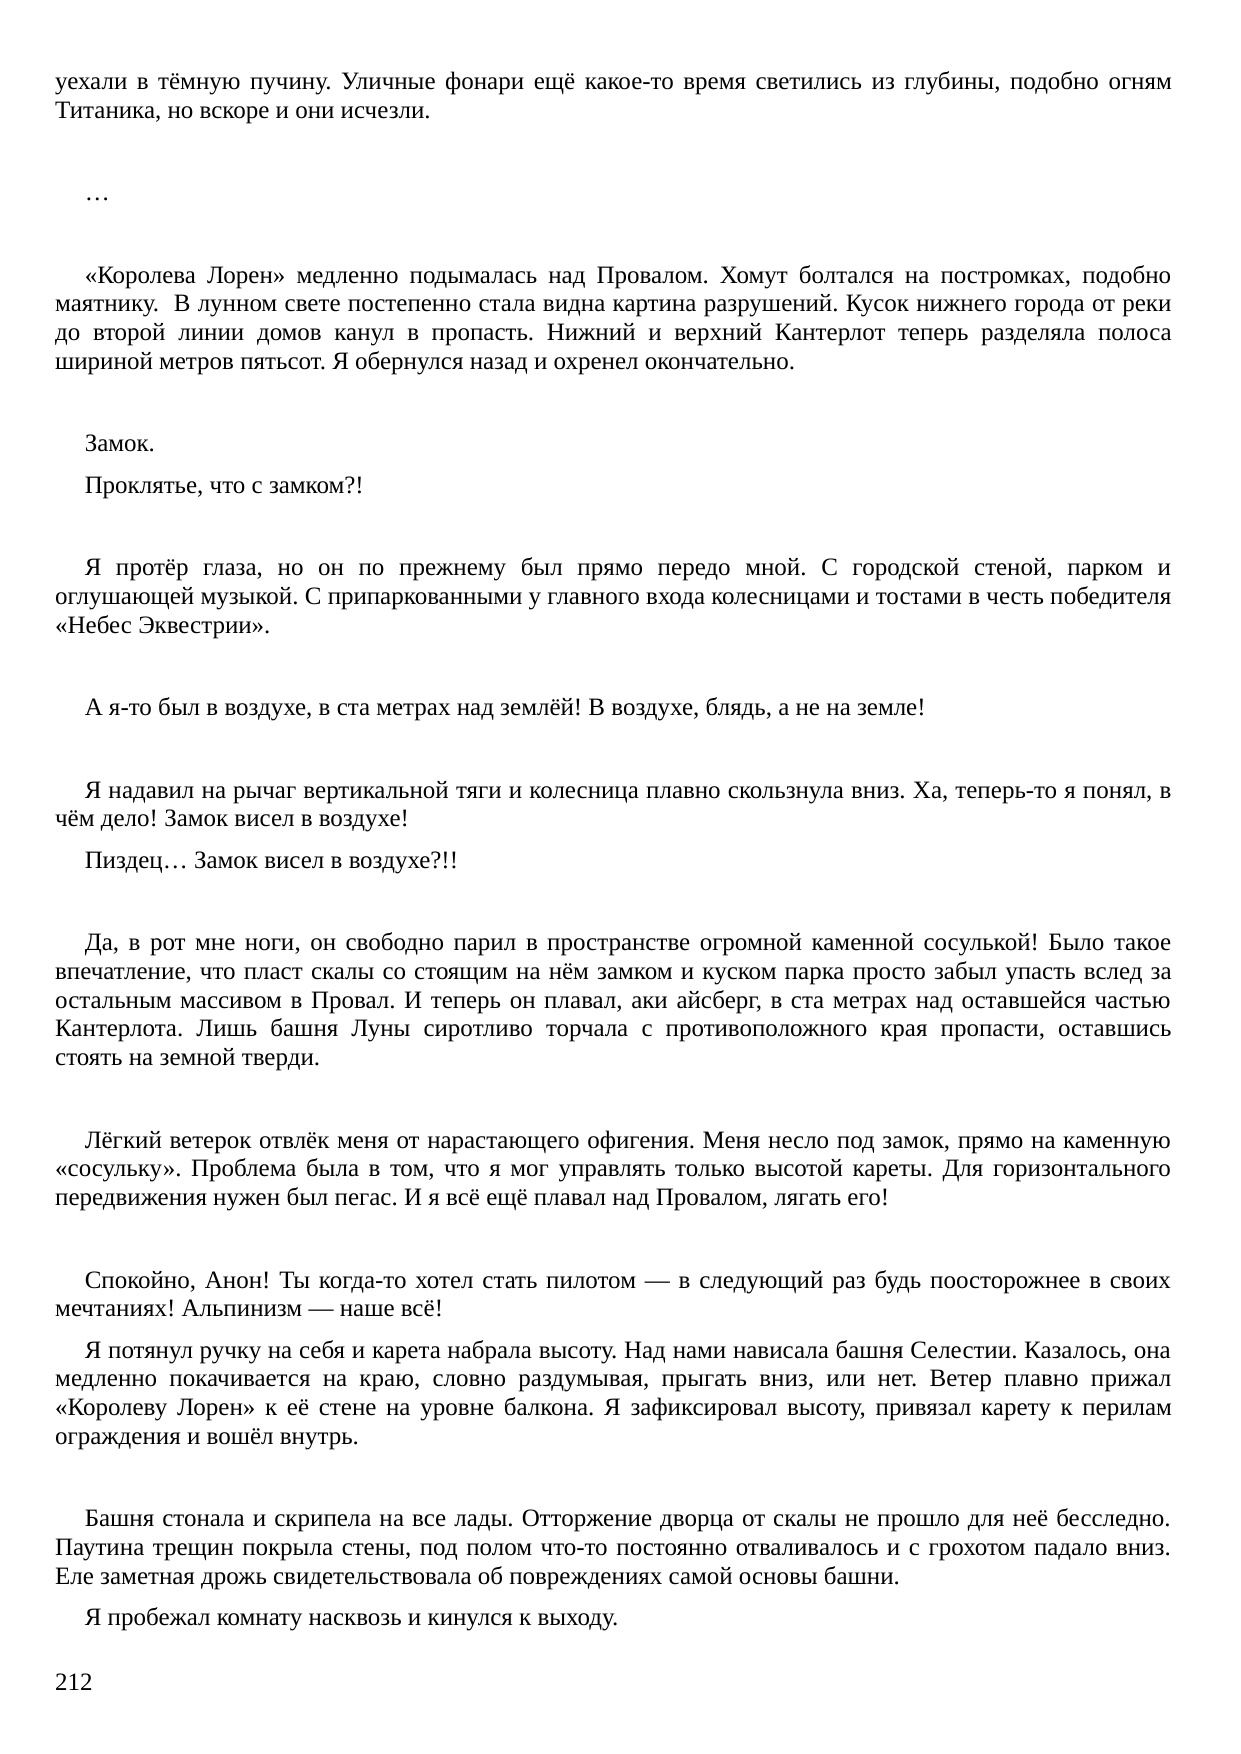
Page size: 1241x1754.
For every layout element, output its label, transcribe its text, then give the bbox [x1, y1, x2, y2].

text Пиздец… Замок висел в воздухе?!! [55, 845, 1173, 873]
text Башня стонала и скрипела на все лады. Отторжение дворца от скалы не прошло для неё бесследно. Паутина трещин покрыла стены, под полом что-то постоянно отваливалось и с грохотом падало вниз. Еле заметная дрожь свидетельствовала об повреждениях самой основы башни. [55, 1503, 1173, 1590]
text Проклятье, что с замком?! [55, 470, 1173, 498]
text Я пробежал комнату насквозь и кинулся к выходу. [55, 1602, 1173, 1631]
text Лёгкий ветерок отвлёк меня от нарастающего офигения. Меня несло под замок, прямо на каменную «сосульку». Проблема была в том, что я мог управлять только высотой кареты. Для горизонтального передвижения нужен был пегас. И я всё ещё плавал над Провалом, лягать его! [55, 1125, 1173, 1211]
text Да, в рот мне ноги, он свободно парил в пространстве огромной каменной сосулькой! Было такое впечатление, что пласт скалы со стоящим на нём замком и куском парка просто забыл упасть вслед за остальным массивом в Провал. И теперь он плавал, аки айсберг, в ста метрах над оставшейся частью Кантерлота. Лишь башня Луны сиротливо торчала с противоположного края пропасти, оставшись стоять на земной тверди. [55, 927, 1173, 1071]
text «Королева Лорен» медленно подымалась над Провалом. Хомут болтался на постромках, подобно маятнику. В лунном свете постепенно стала видна картина разрушений. Кусок нижнего города от реки до второй линии домов канул в пропасть. Нижний и верхний Кантерлот теперь разделяла полоса шириной метров пятьсот. Я обернулся назад и охренел окончательно. [55, 260, 1173, 375]
text … [55, 177, 1173, 206]
text Я протёр глаза, но он по прежнему был прямо передо мной. С городской стеной, парком и оглушающей музыкой. С припаркованными у главного входа колесницами и тостами в честь победителя «Небес Эквестрии». [55, 552, 1173, 638]
text Замок. [55, 428, 1173, 457]
text Спокойно, Анон! Ты когда-то хотел стать пилотом — в следующий раз будь поосторожнее в своих мечтаниях! Альпинизм — наше всё! [55, 1265, 1173, 1322]
text Я надавил на рычаг вертикальной тяги и колесница плавно скользнула вниз. Ха, теперь-то я понял, в чём дело! Замок висел в воздухе! [55, 775, 1173, 832]
text Я потянул ручку на себя и карета набрала высоту. Над нами нависала башня Селестии. Казалось, она медленно покачивается на краю, словно раздумывая, прыгать вниз, или нет. Ветер плавно прижал «Королеву Лорен» к её стене на уровне балкона. Я зафиксировал высоту, привязал карету к перилам ограждения и вошёл внутрь. [55, 1335, 1173, 1450]
text А я-то был в воздухе, в ста метрах над землёй! В воздухе, блядь, а не на земле! [55, 692, 1173, 721]
text уехали в тёмную пучину. Уличные фонари ещё какое-то время светились из глубины, подобно огням Титаника, но вскоре и они исчезли. [55, 66, 1173, 123]
